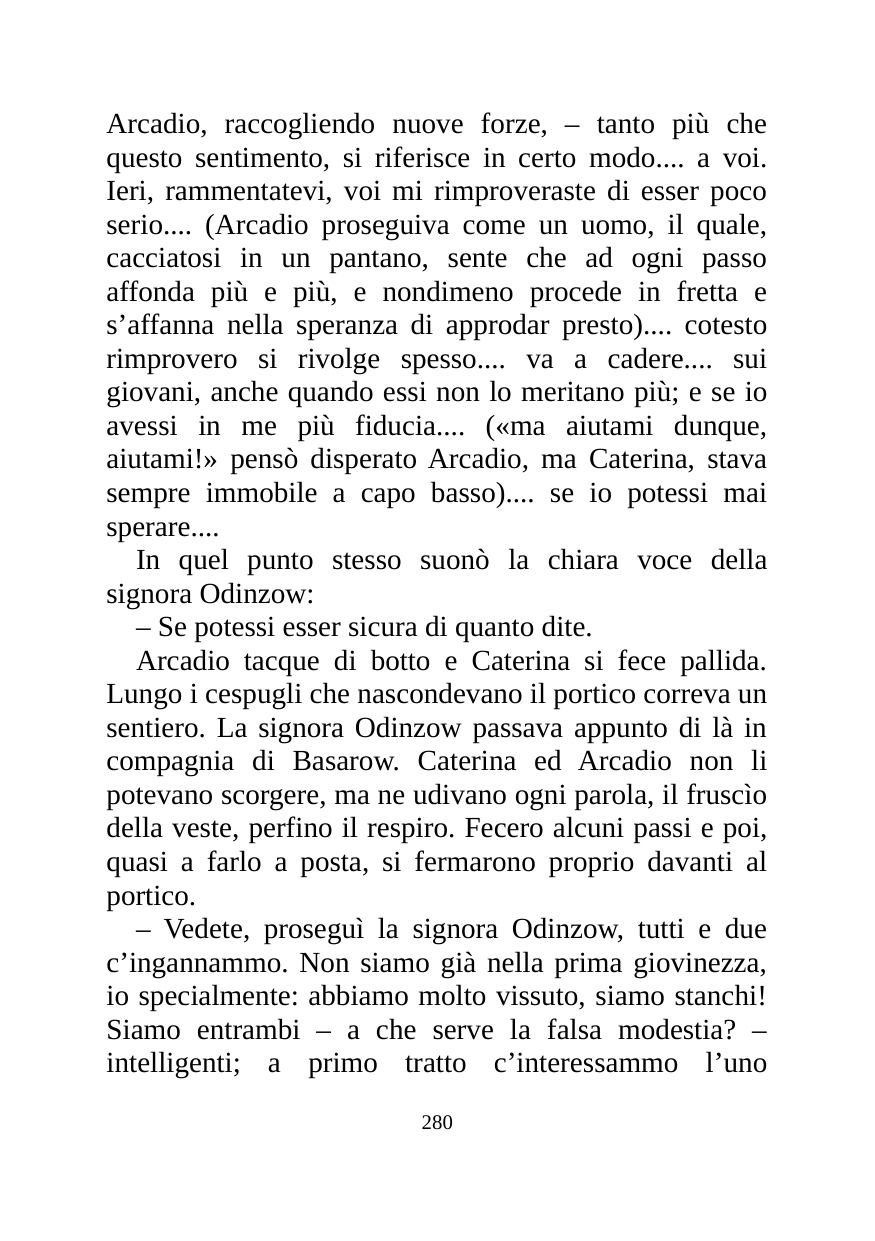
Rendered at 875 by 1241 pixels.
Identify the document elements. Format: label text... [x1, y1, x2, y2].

text In quel punto stesso suonò la chiara voce della signora Odinzow: [106, 542, 768, 609]
text – Se potessi esser sicura di quanto dite. [106, 609, 768, 643]
text Arcadio tacque di botto e Caterina si fece pallida. Lungo i cespugli che nascondevano il portico correva un sentiero. La signora Odinzow passava appunto di là in compagnia di Basarow. Caterina ed Arcadio non li potevano scorgere, ma ne udivano ogni parola, il fruscìo della veste, perfino il respiro. Fecero alcuni passi e poi, quasi a farlo a posta, si fermarono proprio davanti al portico. [106, 643, 768, 911]
text – Vedete, proseguì la signora Odinzow, tutti e due c’ingannammo. Non siamo già nella prima giovinezza, io specialmente: abbiamo molto vissuto, siamo stanchi! Siamo entrambi – a che serve la falsa modestia? – intelligenti; a primo tratto c’interessammo l’uno [106, 911, 768, 1079]
text Arcadio, raccogliendo nuove forze, – tanto più che questo sentimento, si riferisce in certo modo.... a voi. Ieri, rammentatevi, voi mi rimproveraste di esser poco serio.... (Arcadio proseguiva come un uomo, il quale, cacciatosi in un pantano, sente che ad ogni passo affonda più e più, e nondimeno procede in fretta e s’affanna nella speranza di approdar presto).... cotesto rimprovero si rivolge spesso.... va a cadere.... sui giovani, anche quando essi non lo meritano più; e se io avessi in me più fiducia.... («ma aiutami dunque, aiutami!» pensò disperato Arcadio, ma Caterina, stava sempre immobile a capo basso).... se io potessi mai sperare.... [106, 106, 768, 542]
